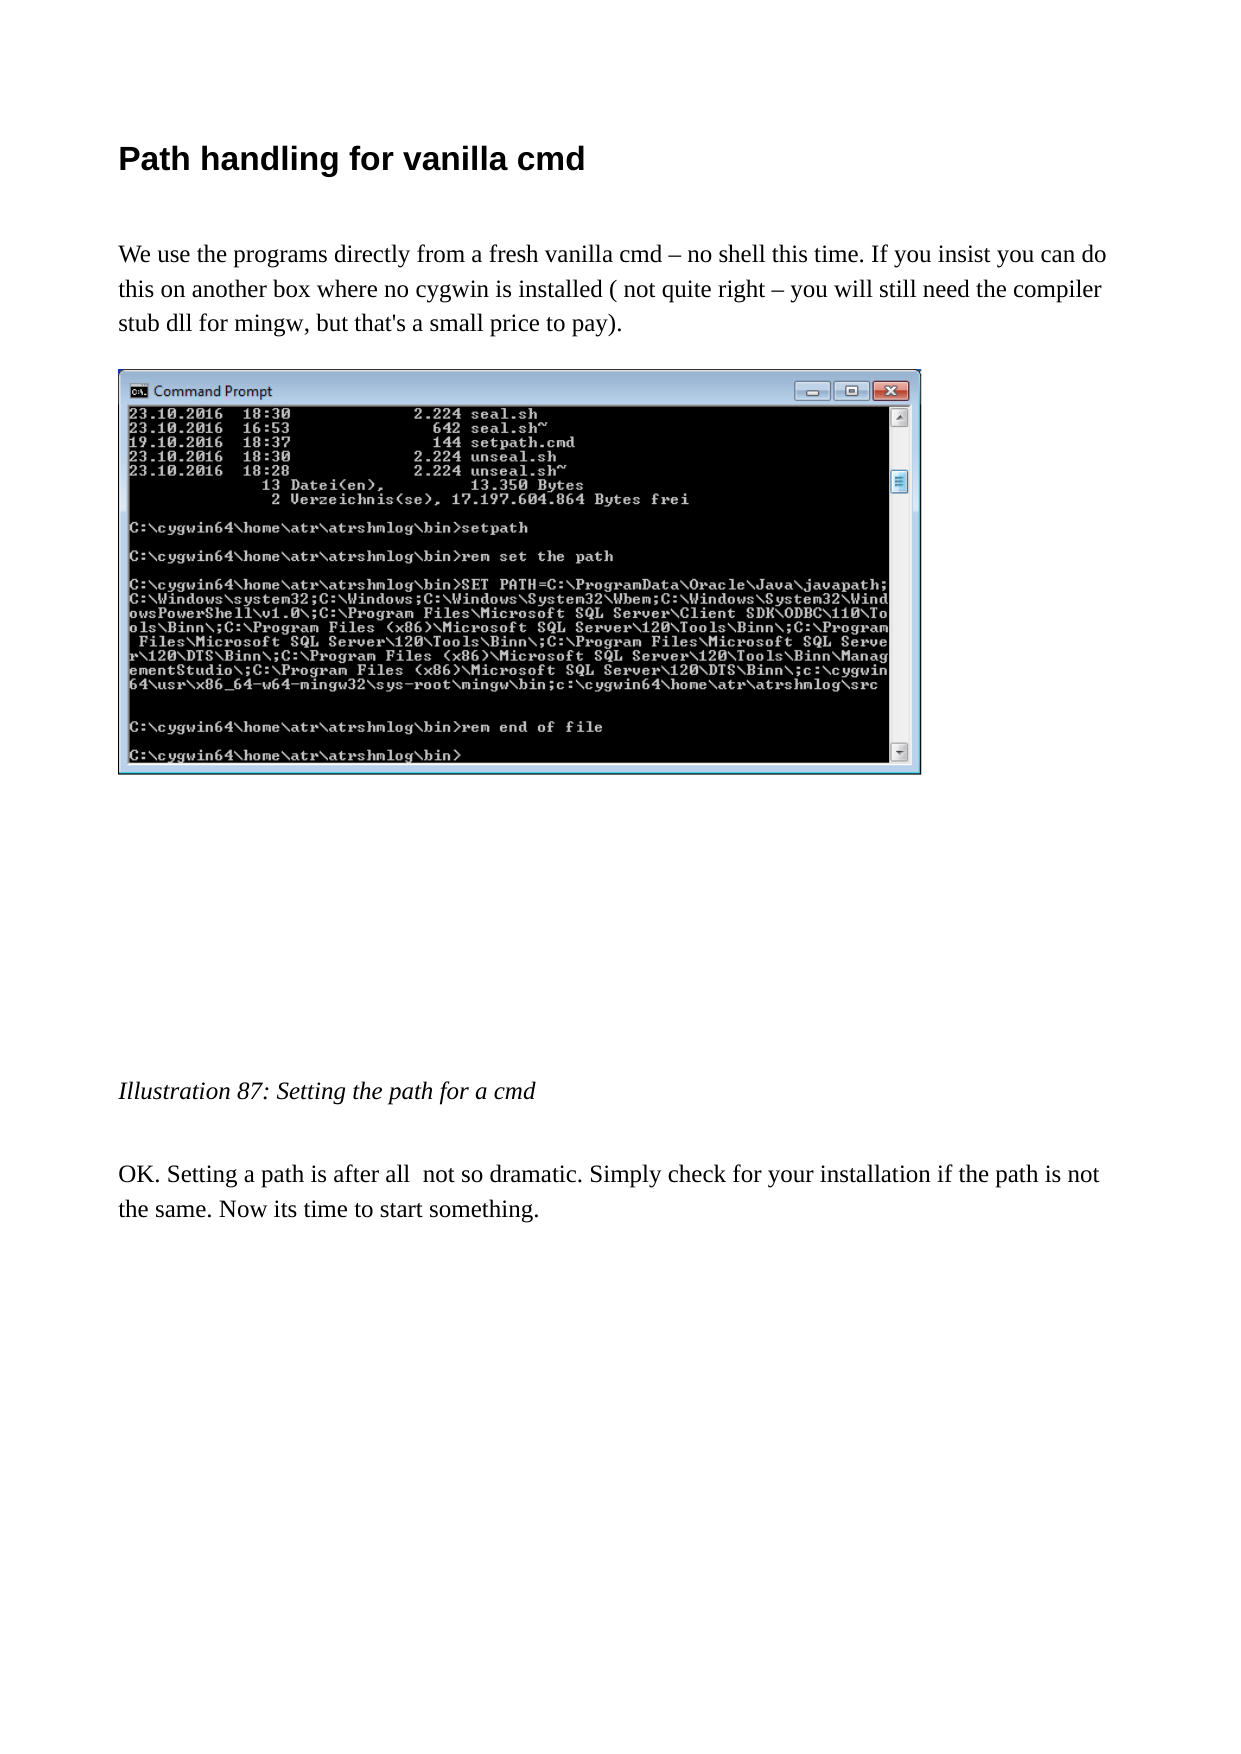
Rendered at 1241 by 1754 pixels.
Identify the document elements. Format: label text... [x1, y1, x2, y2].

text Illustration 87: Setting the path for a cmd [118, 1076, 1122, 1105]
text OK. Setting a path is after all not so dramatic. Simply check for your installation if the path is not the same. Now its time to start something. [118, 1159, 1122, 1223]
text We use the programs directly from a fresh vanilla cmd – no shell this time. If you insist you can do this on another box where no cygwin is installed ( not quite right – you will still need the compiler stub dll for mingw, but that's a small price to pay). [118, 239, 1122, 337]
picture [118, 369, 1123, 1076]
subtitle Path handling for vanilla cmd [118, 139, 1122, 178]
